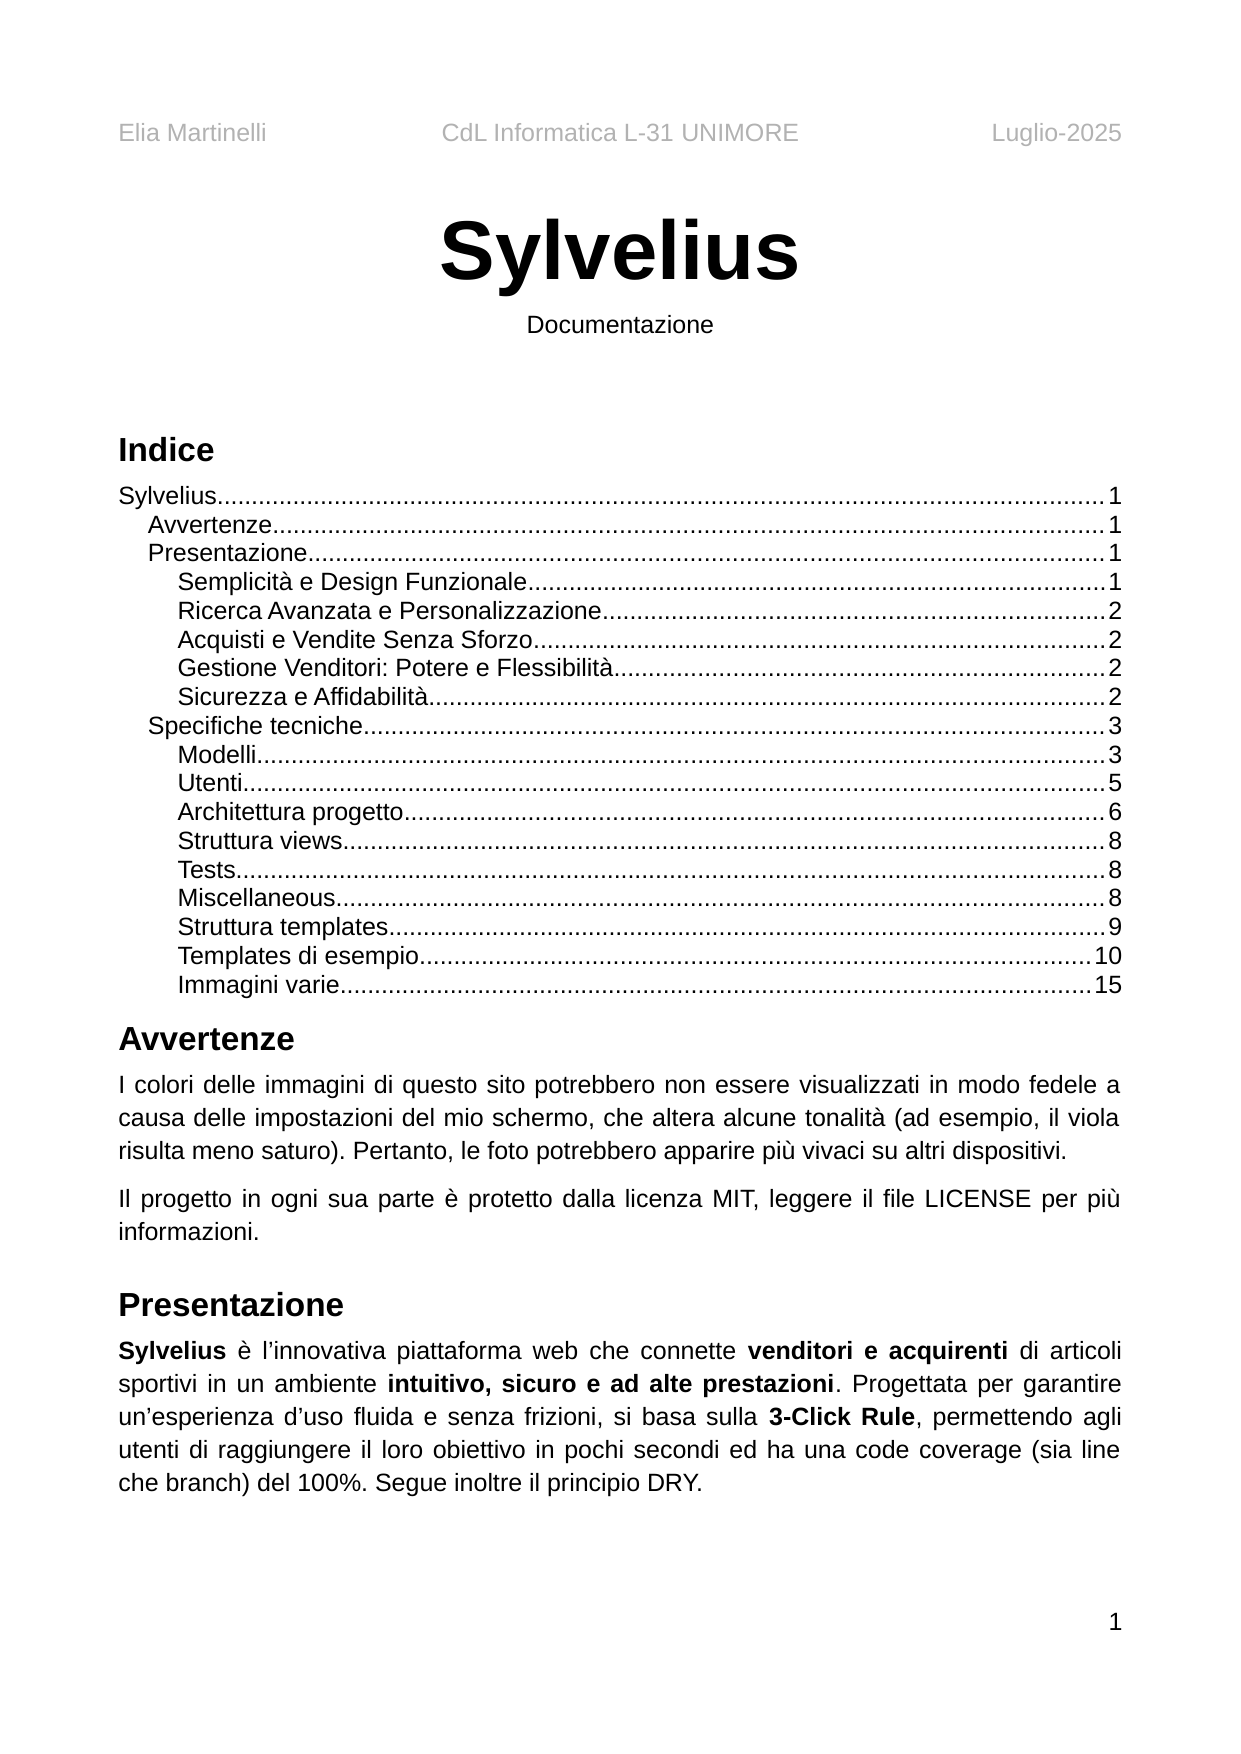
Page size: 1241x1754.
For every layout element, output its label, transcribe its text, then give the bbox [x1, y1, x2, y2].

subtitle Sylvelius [118, 201, 1122, 297]
text Tests 8 [177, 854, 1122, 883]
text Presentazione 1 [148, 538, 1122, 567]
text Struttura templates 9 [177, 912, 1122, 941]
text Struttura views 8 [177, 826, 1122, 854]
text Modelli 3 [177, 739, 1122, 768]
text Sylvelius è l’innovativa piattaforma web che connette venditori e acquirenti di articoli sportivi in un ambiente intuitivo, sicuro e ad alte prestazioni. Progettata per garantire un’esperienza d’uso fluida e senza frizioni, si basa sulla 3-Click Rule, permettendo agli utenti di raggiungere il loro obiettivo in pochi secondi ed ha una code coverage (sia line che branch) del 100%. Segue inoltre il principio DRY. [118, 1336, 1122, 1497]
text Ricerca Avanzata e Personalizzazione 2 [177, 596, 1122, 624]
subtitle Avvertenze [118, 1019, 1122, 1058]
text Miscellaneous 8 [177, 883, 1122, 912]
text Utenti 5 [177, 768, 1122, 797]
text Acquisti e Vendite Senza Sforzo 2 [177, 624, 1122, 653]
text Gestione Venditori: Potere e Flessibilità 2 [177, 653, 1122, 682]
text Sicurezza e Affidabilità 2 [177, 682, 1122, 711]
text Avvertenze 1 [148, 509, 1122, 538]
text I colori delle immagini di questo sito potrebbero non essere visualizzati in modo fedele a causa delle impostazioni del mio schermo, che altera alcune tonalità (ad esempio, il viola risulta meno saturo). Pertanto, le foto potrebbero apparire più vivaci su altri dispositivi. [118, 1070, 1122, 1165]
text Immagini varie 15 [177, 969, 1122, 998]
subtitle Indice [118, 430, 1122, 468]
text Specifiche tecniche 3 [148, 711, 1122, 739]
text Architettura progetto 6 [177, 797, 1122, 826]
text Sylvelius 1 [118, 481, 1122, 509]
text Il progetto in ogni sua parte è protetto dalla licenza MIT, leggere il file LICENSE per più informazioni. [118, 1184, 1122, 1246]
text Templates di esempio 10 [177, 941, 1122, 969]
subtitle Presentazione [118, 1285, 1122, 1324]
text Documentazione [118, 310, 1122, 338]
text Semplicità e Design Funzionale 1 [177, 567, 1122, 596]
